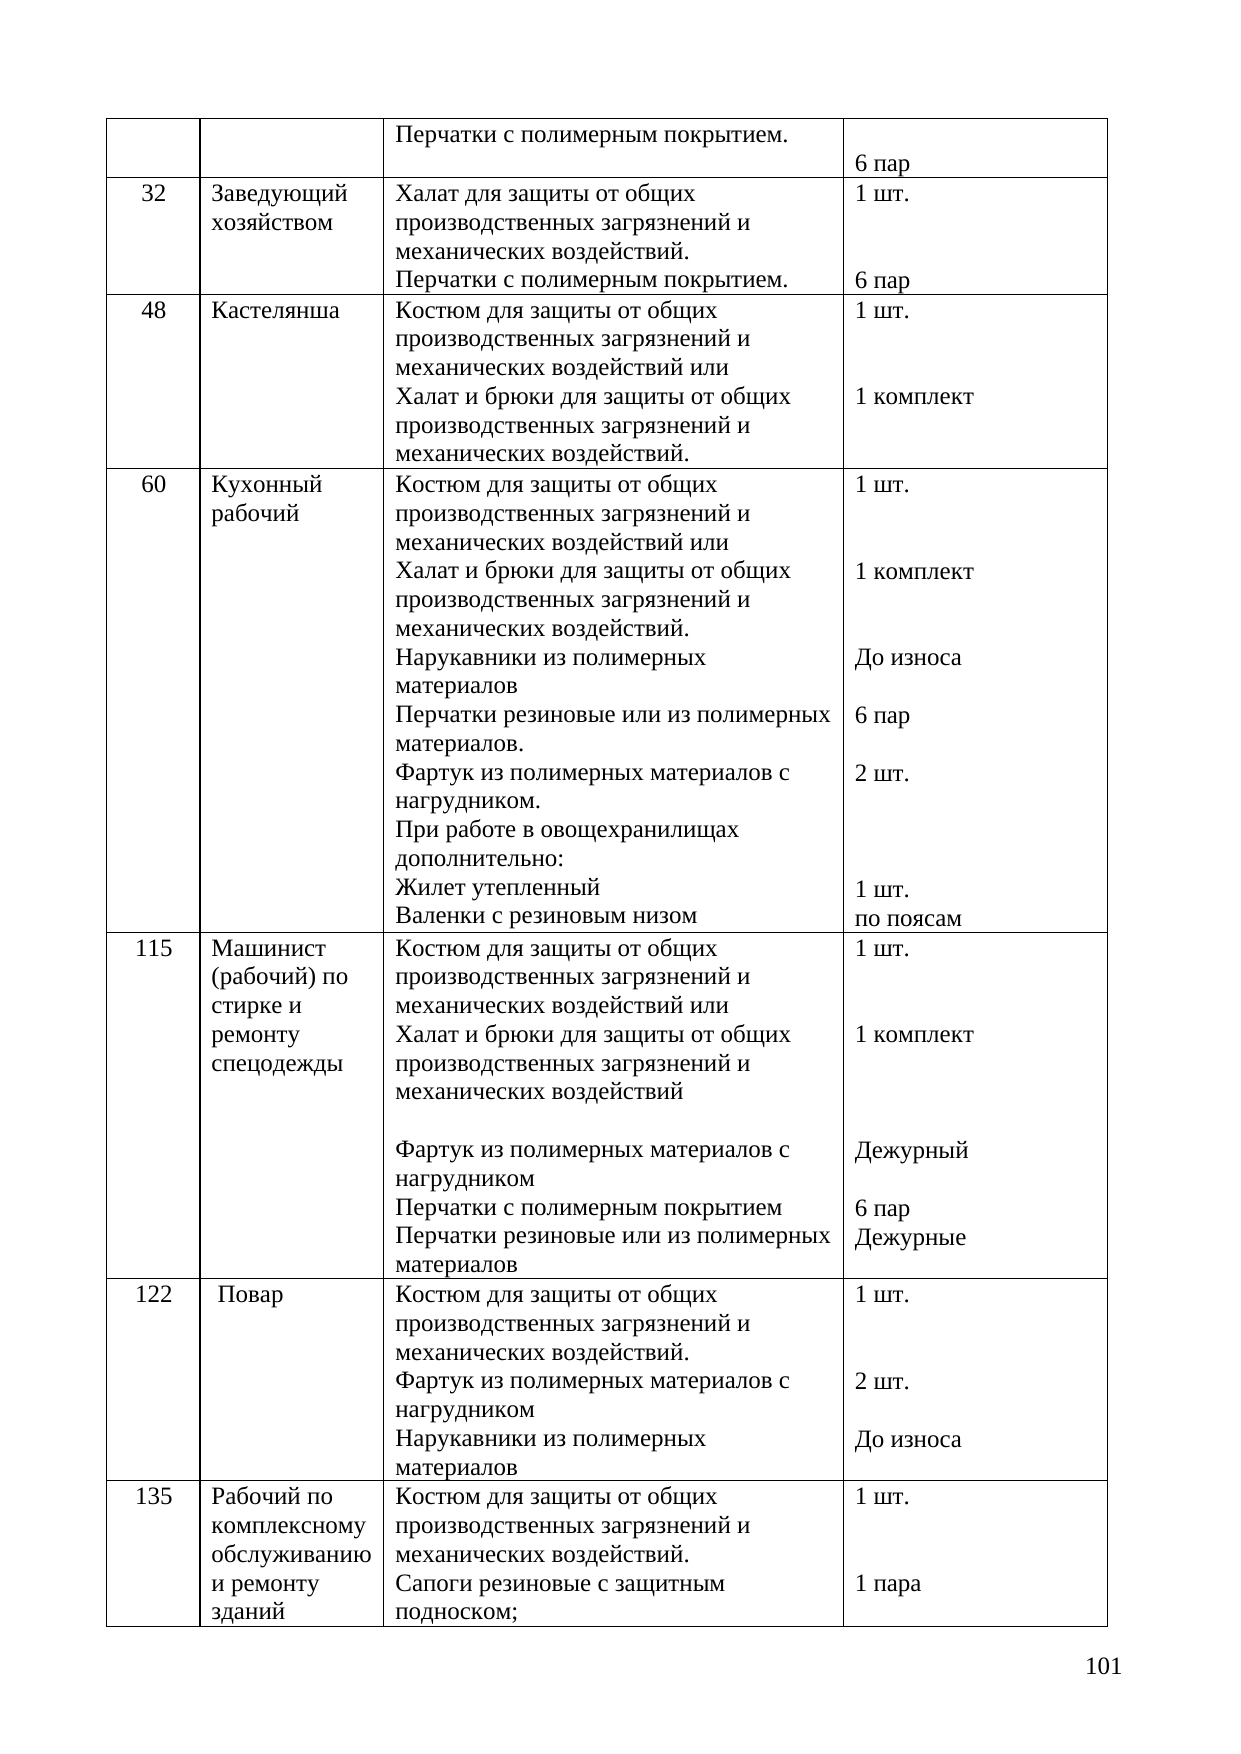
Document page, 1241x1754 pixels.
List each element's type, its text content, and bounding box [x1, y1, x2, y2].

table_cell Перчатки с полимерным покрытием. [384, 119, 843, 177]
table_cell Кухонный рабочий [201, 469, 383, 932]
table_cell 115 [107, 933, 199, 1278]
table_cell 48 [107, 295, 199, 468]
table_cell Повар [201, 1279, 383, 1480]
table_cell [107, 119, 199, 177]
table_cell 135 [107, 1481, 199, 1626]
table_cell Костюм для защиты от общих производственных загрязнений и механических воздействий или Халат и брюки для защиты от общих производственных загрязнений и механических воздействий Фартук из полимерных материалов с нагрудником Перчатки с полимерным покрытием Перчатки резиновые или из полимерных материалов [384, 933, 843, 1278]
table_cell Костюм для защиты от общих производственных загрязнений и механических воздействий или Халат и брюки для защиты от общих производственных загрязнений и механических воздействий. [384, 295, 843, 468]
table_cell 6 пар [844, 119, 1107, 177]
table_cell 1 шт. 2 шт. До износа [844, 1279, 1107, 1480]
table_cell 1 шт. 6 пар [844, 178, 1107, 294]
table_cell Халат для защиты от общих производственных загрязнений и механических воздействий. Перчатки с полимерным покрытием. [384, 178, 843, 294]
table_cell Машинист (рабочий) по стирке и ремонту спецодежды [201, 933, 383, 1278]
table_cell 1 шт. 1 пара [844, 1481, 1107, 1626]
table_cell Костюм для защиты от общих производственных загрязнений и механических воздействий или Халат и брюки для защиты от общих производственных загрязнений и механических воздействий. Нарукавники из полимерных материалов Перчатки резиновые или из полимерных материалов. Фартук из полимерных материалов с нагрудником. При работе в овощехранилищах дополнительно: Жилет утепленный Валенки с резиновым низом [384, 469, 843, 932]
table_cell 60 [107, 469, 199, 932]
table_cell 1 шт. 1 комплект [844, 295, 1107, 468]
table_cell Костюм для защиты от общих производственных загрязнений и механических воздействий. Фартук из полимерных материалов с нагрудником Нарукавники из полимерных материалов [384, 1279, 843, 1480]
table_cell 1 шт. 1 комплект До износа 6 пар 2 шт. 1 шт. по поясам [844, 469, 1107, 932]
table_cell Костюм для защиты от общих производственных загрязнений и механических воздействий. Сапоги резиновые с защитным подноском; [384, 1481, 843, 1626]
table_cell 32 [107, 178, 199, 294]
table_cell 1 шт. 1 комплект Дежурный 6 пар Дежурные [844, 933, 1107, 1278]
table_cell Кастелянша [201, 295, 383, 468]
table_cell [201, 119, 383, 177]
table_cell Заведующий хозяйством [201, 178, 383, 294]
table_cell 122 [107, 1279, 199, 1480]
table_cell Рабочий по комплексному обслуживанию и ремонту зданий [201, 1481, 383, 1626]
